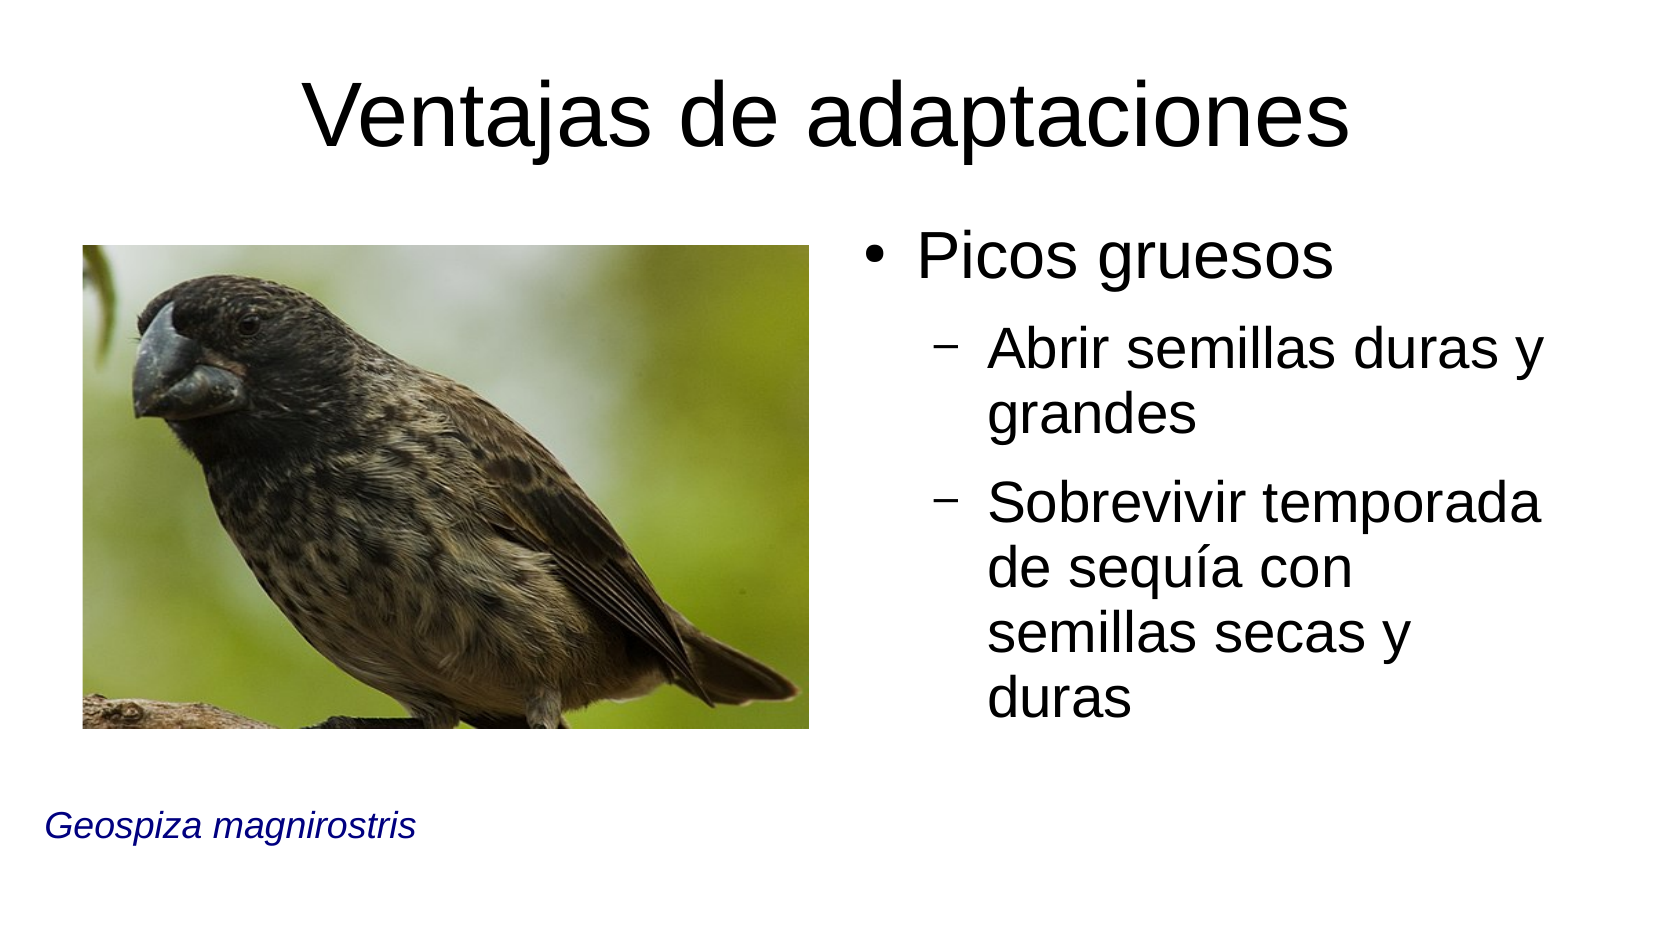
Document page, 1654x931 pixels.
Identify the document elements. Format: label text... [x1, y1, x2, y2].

text_box Geospiza magnirostris [29, 797, 432, 854]
picture [82, 245, 809, 729]
title Ventajas de adaptaciones [82, 37, 1571, 193]
list Picos gruesos Abrir semillas duras y grandes Sobrevivir temporada de sequía con semillas secas y duras [845, 217, 1572, 758]
